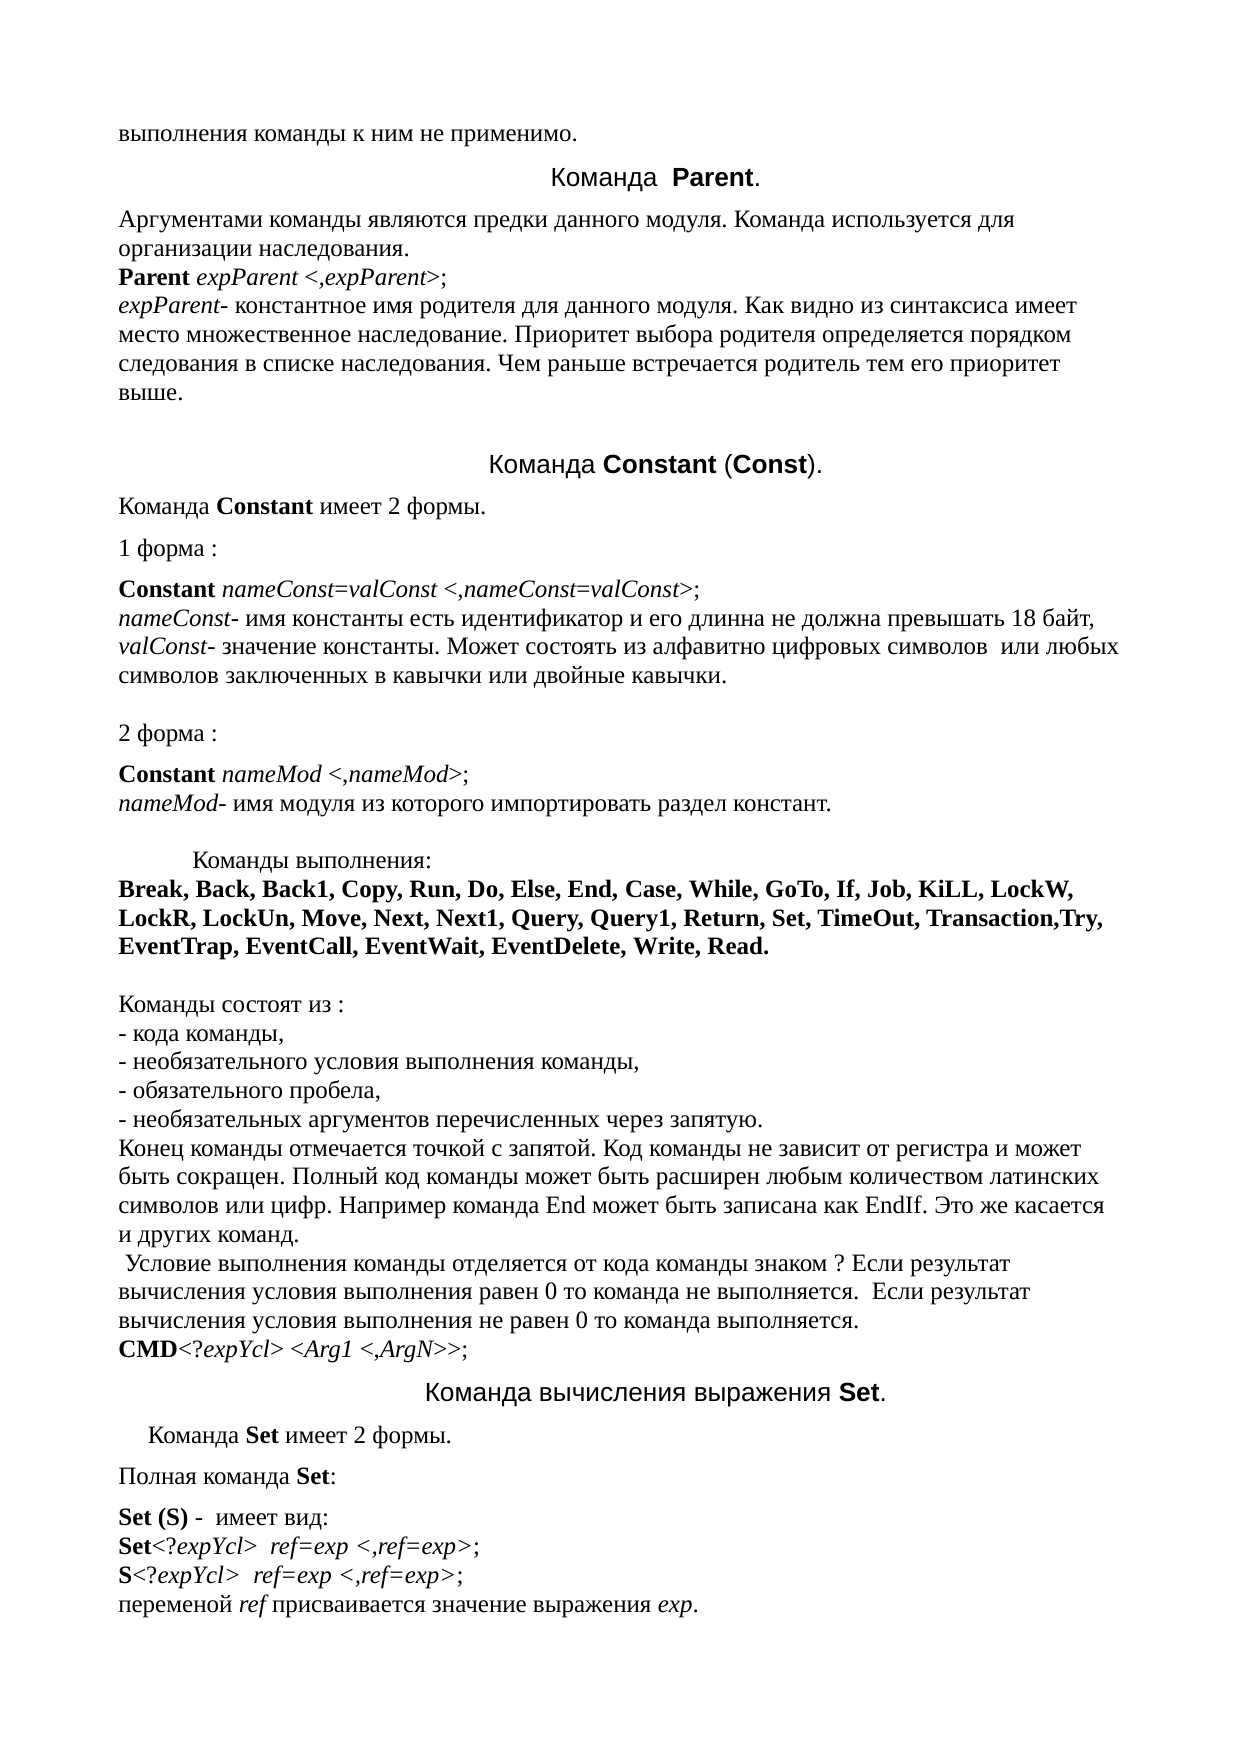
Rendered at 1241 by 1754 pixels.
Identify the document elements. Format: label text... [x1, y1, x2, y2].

subtitle Команда Parent. [189, 161, 1122, 192]
text Конец команды отмечается точкой с запятой. Код команды не зависит от регистра и может быть сокращен. Полный код команды может быть расширен любым количеством латинских символов или цифр. Например команда End может быть записана как EndIf. Это же касается и других команд. [118, 1133, 1122, 1248]
text - обязательного пробела, [118, 1075, 1122, 1104]
text Constant nameConst=valConst <,nameConst=valConst>; [118, 574, 1122, 603]
text переменой ref присваивается значение выражения exp. [118, 1589, 1122, 1617]
subtitle Команда Constant (Const). [189, 449, 1122, 479]
text Полная команда Set: [118, 1461, 1122, 1490]
text 1 форма : [118, 533, 1122, 561]
text - кода команды, [118, 1018, 1122, 1046]
text valConst- значение константы. Может состоять из алфавитно цифровых символов или любых символов заключенных в кавычки или двойные кавычки. [118, 631, 1122, 689]
text nameMod- имя модуля из которого импортировать раздел констант. [118, 788, 1122, 816]
text Set<?expYcl> ref=exp <,ref=exp>; [118, 1531, 1122, 1560]
text Условие выполнения команды отделяется от кода команды знаком ? Если результат вычисления условия выполнения равен 0 то команда не выполняется. Если результат вычисления условия выполнения не равен 0 то команда выполняется. [118, 1248, 1122, 1334]
text Команда Set имеет 2 формы. [148, 1420, 1122, 1449]
text - необязательного условия выполнения команды, [118, 1046, 1122, 1075]
text CMD<?expYcl> <Arg1 <,ArgN>>; [118, 1334, 1122, 1363]
text nameConst- имя константы есть идентификатор и его длинна не должна превышать 18 байт, [118, 603, 1122, 631]
text Команды состоят из : [118, 989, 1122, 1018]
text выполнения команды к ним не применимо. [118, 118, 1122, 147]
text Команды выполнения: [118, 845, 1122, 874]
text expParent- константное имя родителя для данного модуля. Как видно из синтаксиса имеет место множественное наследование. Приоритет выбора родителя определяется порядком следования в списке наследования. Чем раньше встречается родитель тем его приоритет выше. [118, 290, 1122, 405]
text 2 форма : [118, 718, 1122, 746]
text Break, Back, Back1, Copy, Run, Do, Else, End, Case, While, GoTo, If, Job, KiLL, LockW, LockR, LockUn, Move, Next, Next1, Query, Query1, Return, Set, TimeOut, Transaction,Try, EventTrap, EventCall, EventWait, EventDelete, Write, Read. [118, 874, 1122, 960]
text Constant nameMod <,nameMod>; [118, 759, 1122, 788]
text Аргументами команды являются предки данного модуля. Команда используется для организации наследования. [118, 204, 1122, 262]
text S<?expYcl> ref=exp <,ref=exp>; [118, 1560, 1122, 1589]
text Set (S) - имеет вид: [118, 1502, 1122, 1531]
subtitle Команда вычисления выражения Set. [189, 1377, 1122, 1407]
text Parent expParent <,expParent>; [118, 262, 1122, 290]
text - необязательных аргументов перечисленных через запятую. [118, 1104, 1122, 1133]
text Команда Constant имеет 2 формы. [118, 491, 1122, 520]
